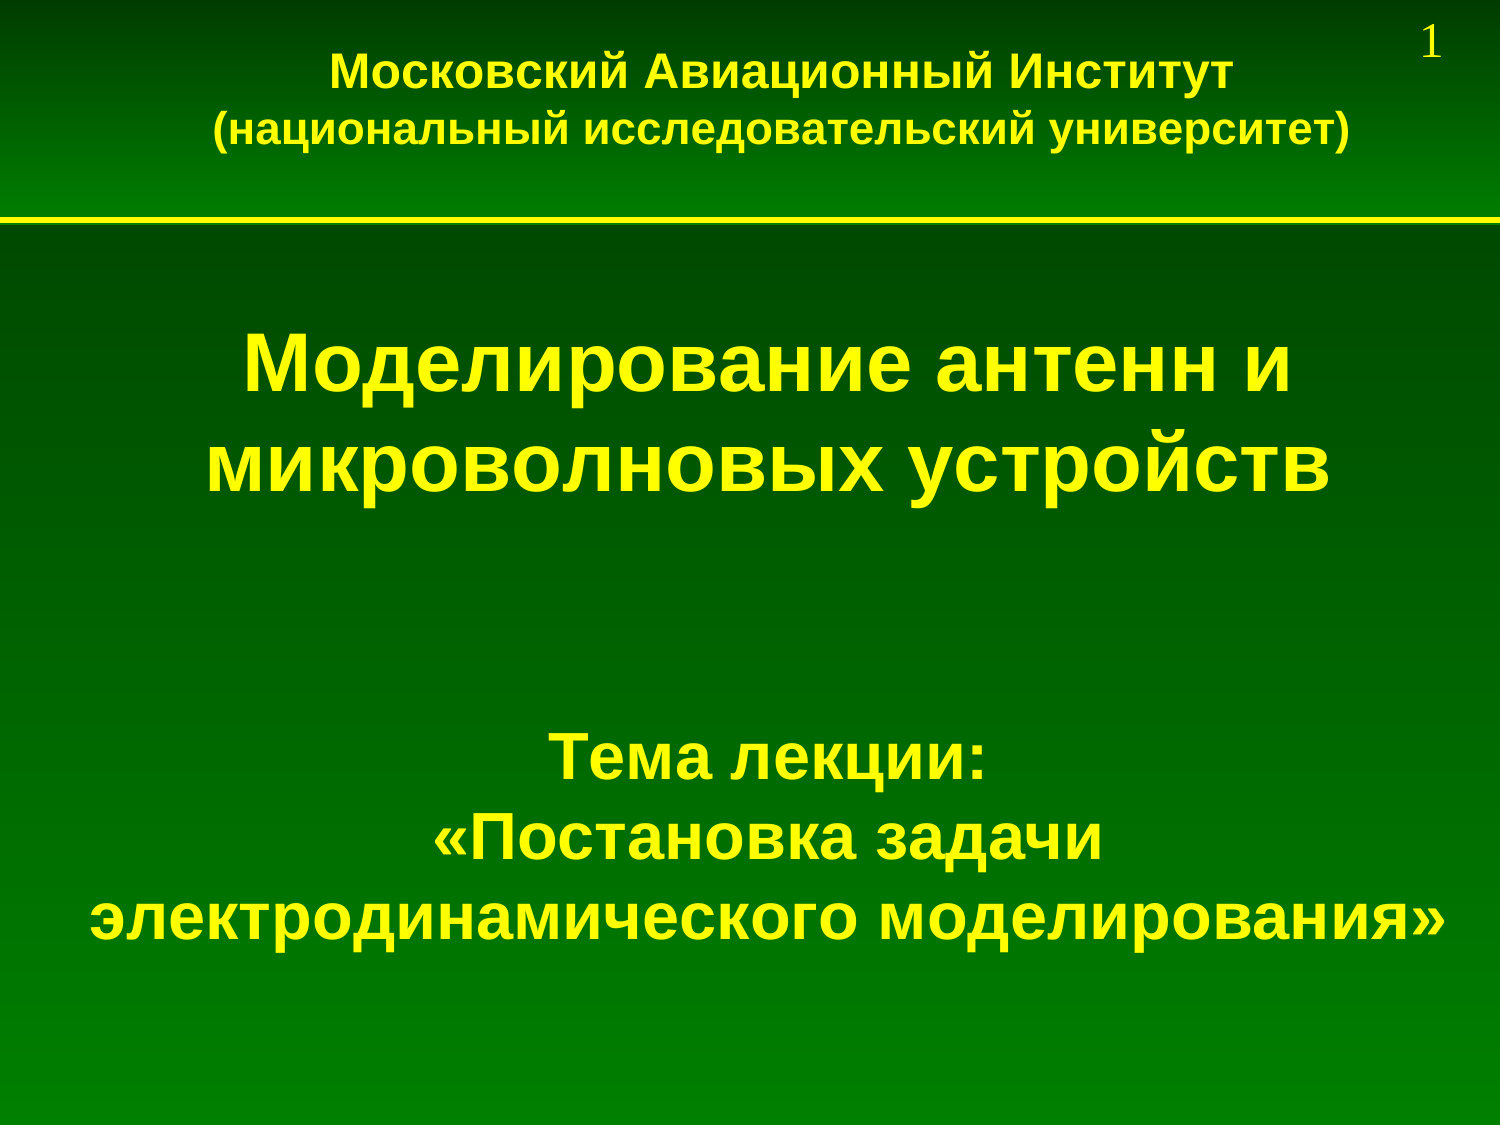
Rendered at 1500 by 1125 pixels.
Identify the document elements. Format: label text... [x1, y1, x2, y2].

text_box Тема лекции: «Постановка задачи электродинамического моделирования» [37, 633, 1500, 1033]
text_box Московский Авиационный Институт (национальный исследовательский университет) [153, 31, 1411, 162]
text_box Моделирование антенн и микроволновых устройств [37, 207, 1500, 608]
